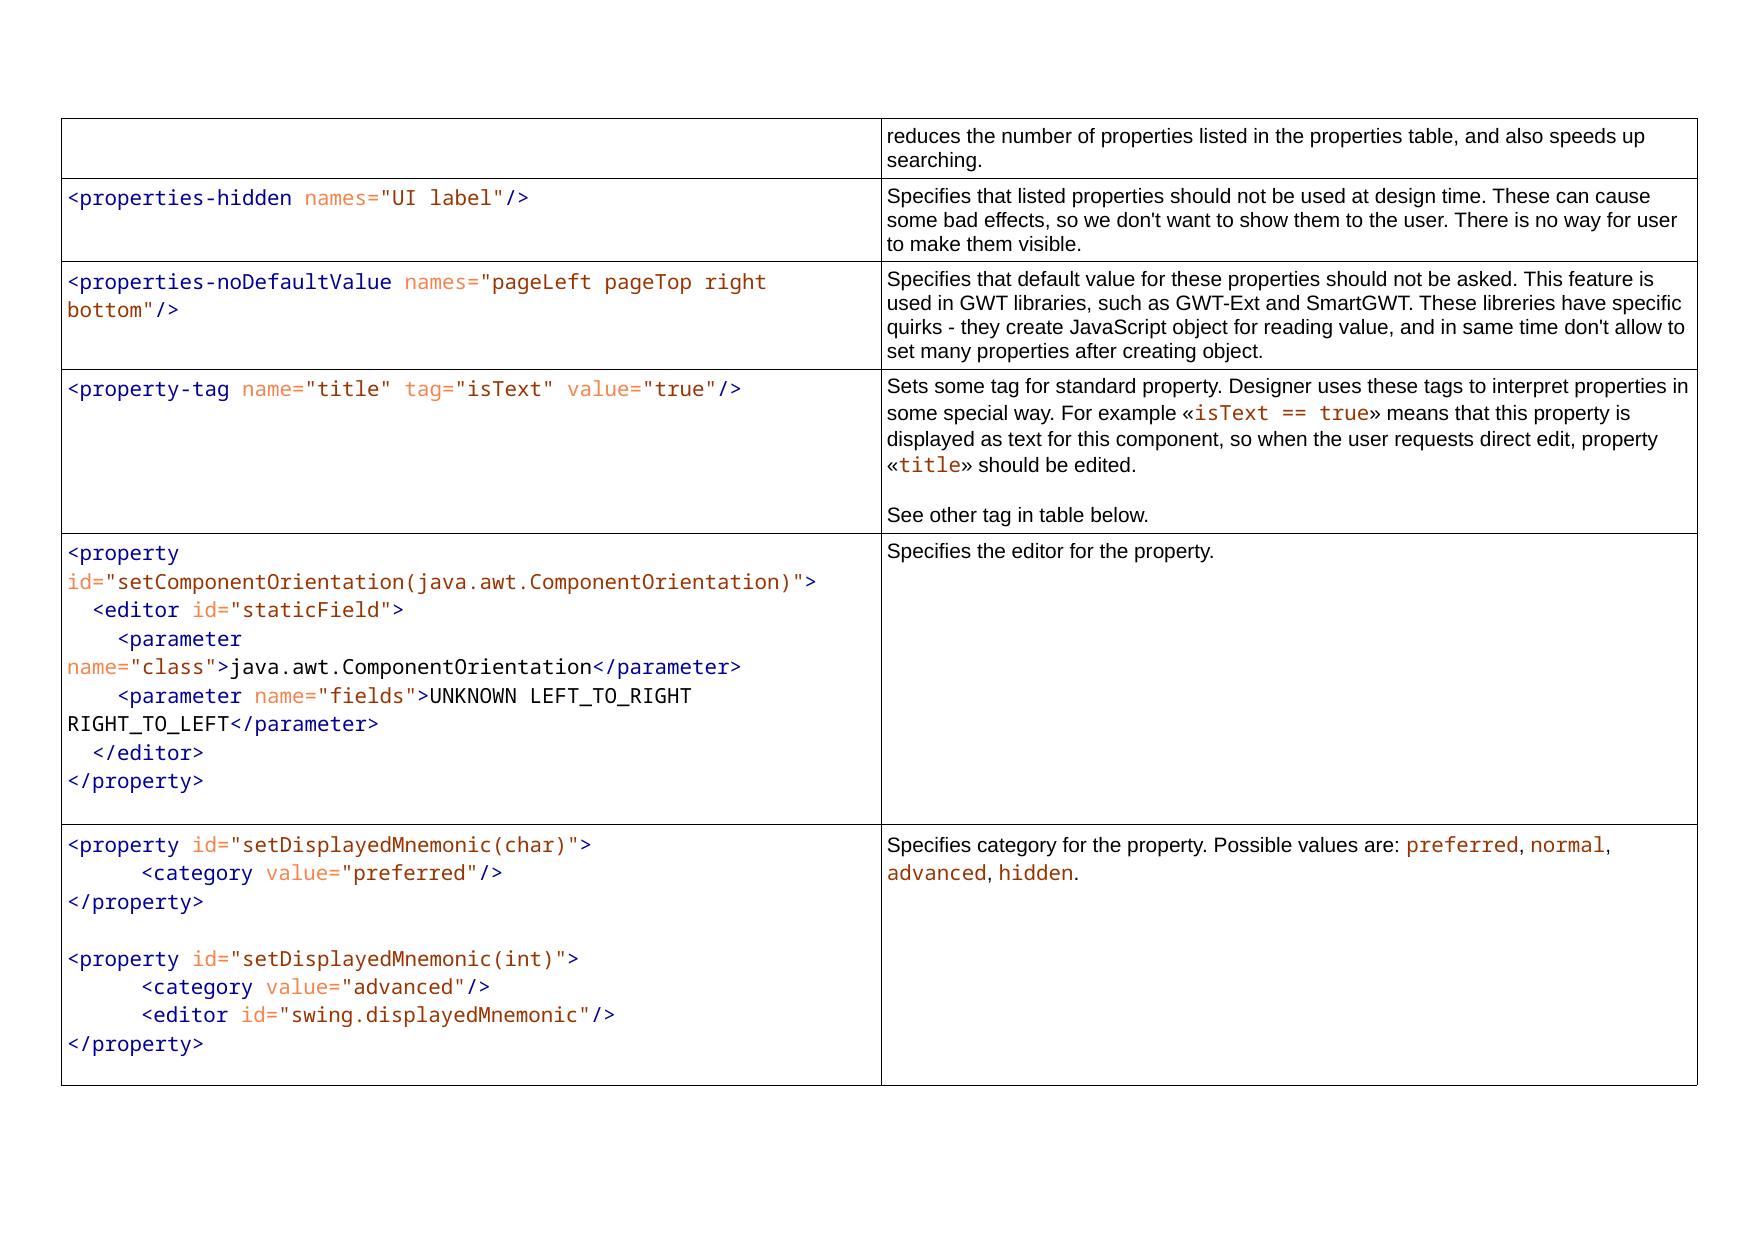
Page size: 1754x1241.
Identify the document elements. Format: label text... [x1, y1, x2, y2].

table_cell <property id="setComponentOrientation(java.awt.ComponentOrientation)"> <editor id="staticField"> <parameter name="class">java.awt.ComponentOrientation</parameter> <parameter name="fields">UNKNOWN LEFT_TO_RIGHT RIGHT_TO_LEFT</parameter> </editor> </property> [62, 534, 881, 824]
table_cell Specifies category for the property. Possible values are: preferred, normal, advanced, hidden. [882, 825, 1697, 1085]
table_cell <property-tag name="title" tag="isText" value="true"/> [62, 370, 881, 533]
table_cell <property id="setDisplayedMnemonic(char)"> <category value="preferred"/> </property> <property id="setDisplayedMnemonic(int)"> <category value="advanced"/> <editor id="swing.displayedMnemonic"/> </property> [62, 825, 881, 1085]
table_cell Specifies that listed properties should not be used at design time. These can cause some bad effects, so we don't want to show them to the user. There is no way for user to make them visible. [882, 179, 1697, 261]
table_cell [62, 119, 881, 178]
table_cell Sets some tag for standard property. Designer uses these tags to interpret properties in some special way. For example «isText == true» means that this property is displayed as text for this component, so when the user requests direct edit, property «title» should be edited. See other tag in table below. [882, 370, 1697, 533]
table_cell <properties-noDefaultValue names="pageLeft pageTop right bottom"/> [62, 262, 881, 368]
table_cell <properties-hidden names="UI label"/> [62, 179, 881, 261]
table_cell reduces the number of properties listed in the properties table, and also speeds up searching. [882, 119, 1697, 178]
table_cell Specifies that default value for these properties should not be asked. This feature is used in GWT libraries, such as GWT-Ext and SmartGWT. These libreries have specific quirks - they create JavaScript object for reading value, and in same time don't allow to set many properties after creating object. [882, 262, 1697, 368]
table_cell Specifies the editor for the property. [882, 534, 1697, 824]
